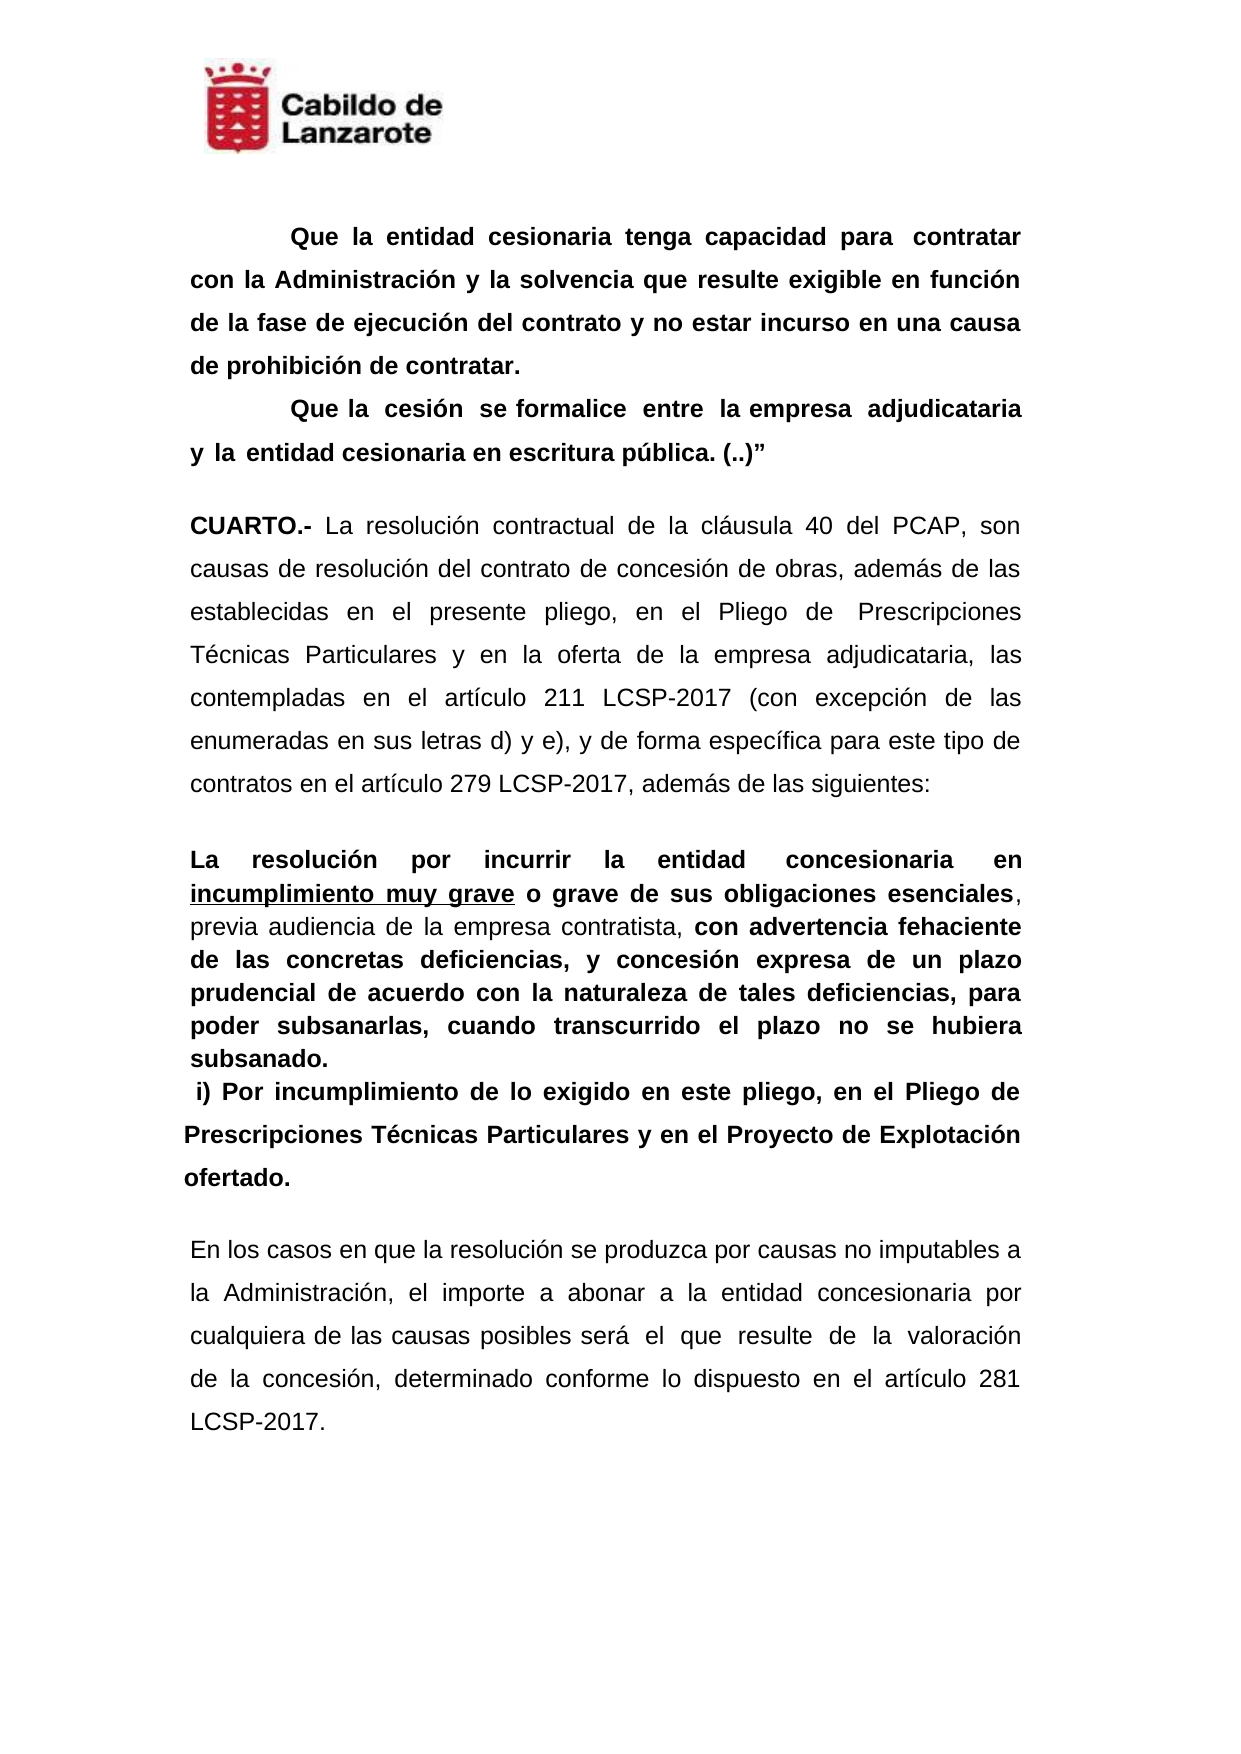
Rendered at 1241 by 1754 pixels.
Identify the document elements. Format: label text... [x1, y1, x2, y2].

subtitle La resolución por incurrir la entidad concesionaria en incumplimiento muy grave o grave de sus obligaciones esenciales, previa audiencia de la empresa contratista, con advertencia fehaciente de las concretas deficiencias, y concesión expresa de un plazo prudencial de acuerdo con la naturaleza de tales deficiencias, para poder subsanarlas, cuando transcurrido el plazo no se hubiera subsanado. [190, 846, 1022, 1072]
text CUARTO.- La resolución contractual de la cláusula 40 del PCAP, son causas de resolución del contrato de concesión de obras, además de las establecidas en el presente pliego, en el Pliego de Prescripciones Técnicas Particulares y en la oferta de la empresa adjudicataria, las contempladas en el artículo 211 LCSP-2017 (con excepción de las enumeradas en sus letras d) y e), y de forma específica para este tipo de contratos en el artículo 279 LCSP-2017, además de las siguientes: [190, 511, 1022, 798]
text En los casos en que la resolución se produzca por causas no imputables a la Administración, el importe a abonar a la entidad concesionaria por cualquiera de las causas posibles será el que resulte de la valoración de la concesión, determinado conforme lo dispuesto en el artículo 281 LCSP-2017. [190, 1234, 1022, 1436]
text Que la entidad cesionaria tenga capacidad para contratar con la Administración y la solvencia que resulte exigible en función de la fase de ejecución del contrato y no estar incurso en una causa de prohibición de contratar. [190, 222, 1022, 380]
text i) Por incumplimiento de lo exigido en este pliego, en el Pliego de Prescripciones Técnicas Particulares y en el Proyecto de Explotación ofertado. [184, 1077, 1022, 1192]
picture [203, 58, 444, 154]
subtitle Que la cesión se formalice entre la empresa adjudicataria y la entidad cesionaria en escritura pública. (..)” [190, 394, 1022, 466]
